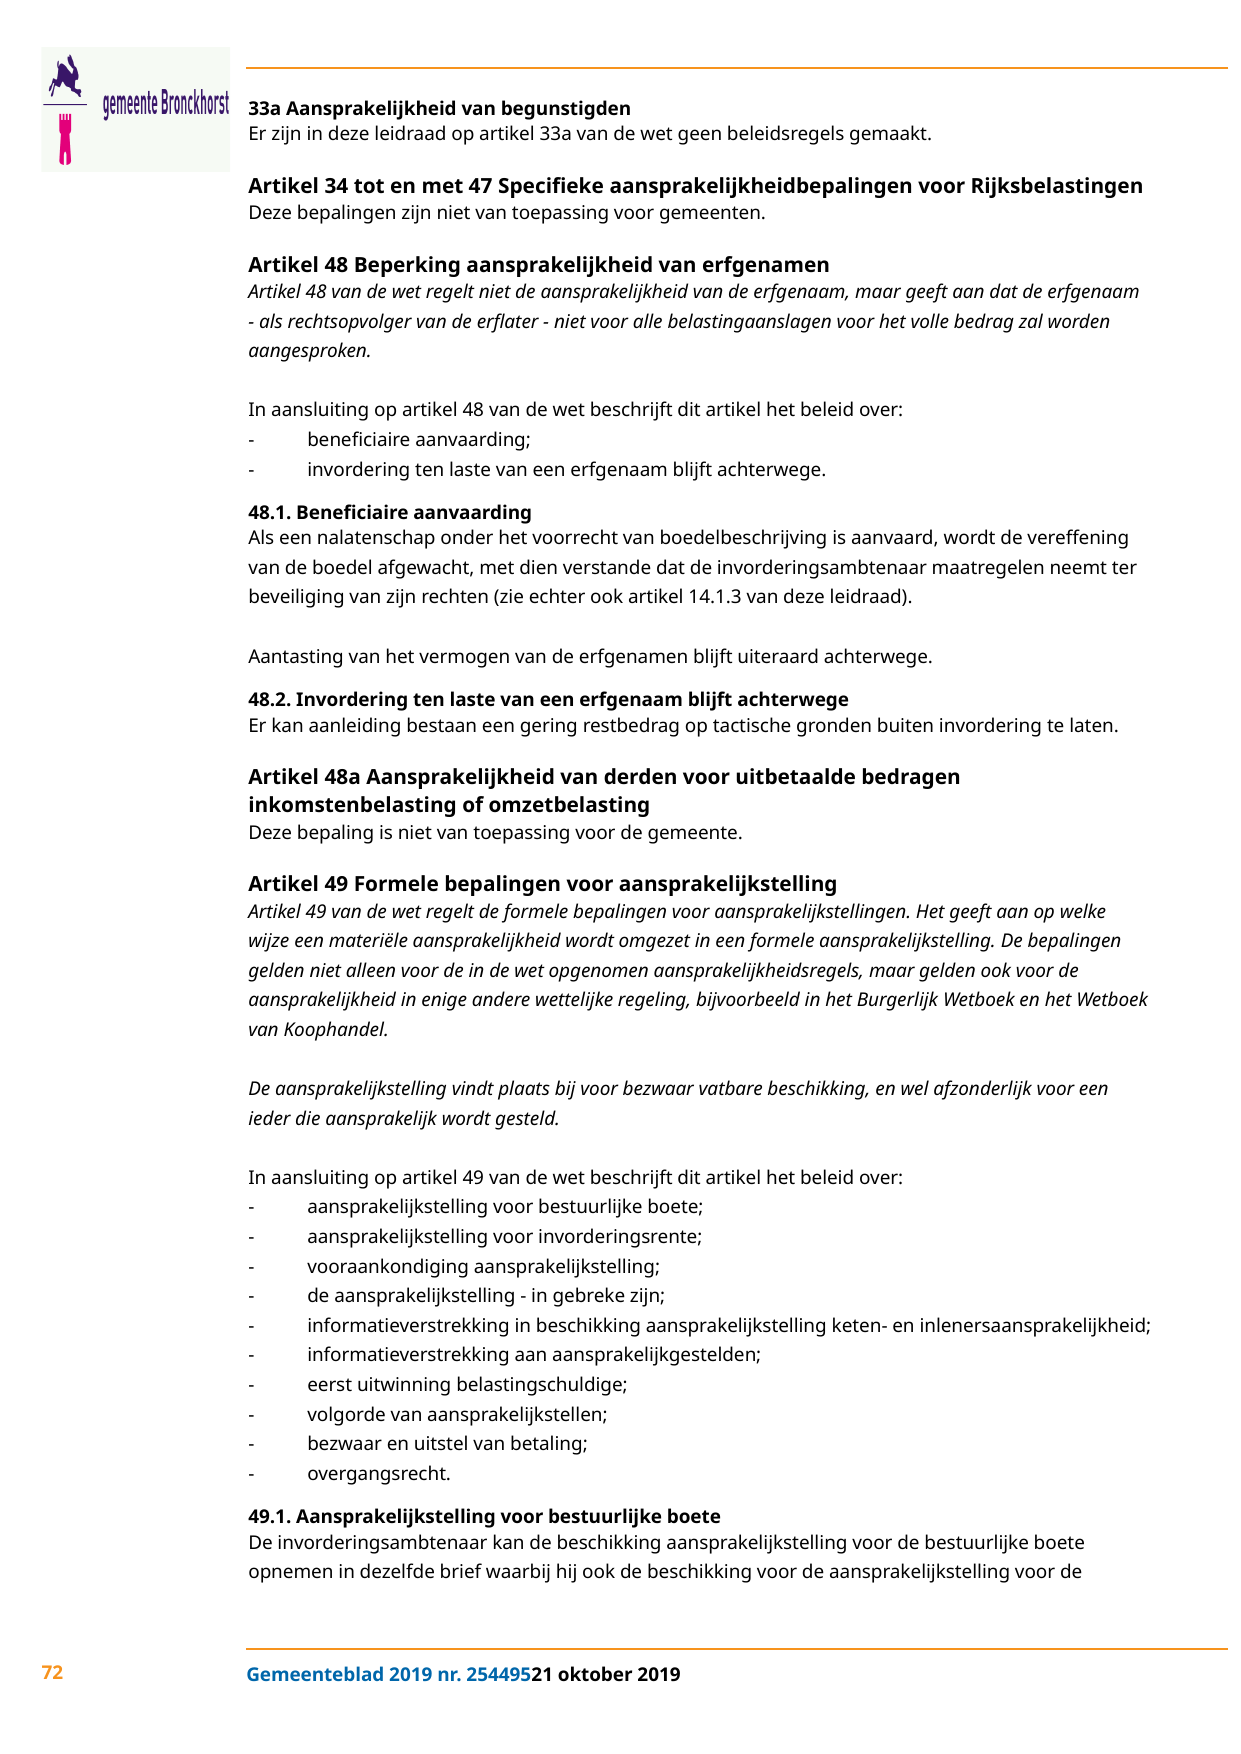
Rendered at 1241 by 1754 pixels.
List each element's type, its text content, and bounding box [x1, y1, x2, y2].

text In aansluiting op artikel 49 van de wet beschrijft dit artikel het beleid over: [248, 1164, 1152, 1190]
text Als een nalatenschap onder het voorrecht van boedelbeschrijving is aanvaard, wordt de vereffening van de boedel afgewacht, met dien verstande dat de invorderingsambtenaar maatregelen neemt ter beveiliging van zijn rechten (zie echter ook artikel 14.1.3 van deze leidraad). [248, 524, 1152, 609]
list overgangsrecht. [248, 1460, 1152, 1486]
text Artikel 49 Formele bepalingen voor aansprakelijkstelling [248, 869, 1152, 898]
list beneficiaire aanvaarding; [248, 426, 1152, 452]
text Er zijn in deze leidraad op artikel 33a van de wet geen beleidsregels gemaakt. [248, 121, 1152, 146]
list informatieverstrekking aan aansprakelijkgestelden; [248, 1342, 1152, 1367]
text 48.1. Beneficiaire aanvaarding [248, 499, 1152, 524]
text De invorderingsambtenaar kan de beschikking aansprakelijkstelling voor de bestuurlijke boete opnemen in dezelfde brief waarbij hij ook de beschikking voor de aansprakelijkstelling voor de [248, 1529, 1152, 1584]
text Aantasting van het vermogen van de erfgenamen blijft uiteraard achterwege. [248, 643, 1152, 669]
picture [41, 47, 231, 172]
text 33a Aansprakelijkheid van begunstigden [248, 95, 1152, 121]
list volgorde van aansprakelijkstellen; [248, 1401, 1152, 1427]
text De aansprakelijkstelling vindt plaats bij voor bezwaar vatbare beschikking, en wel afzonderlijk voor een ieder die aansprakelijk wordt gesteld. [248, 1075, 1152, 1131]
list bezwaar en uitstel van betaling; [248, 1430, 1152, 1456]
list invordering ten laste van een erfgenaam blijft achterwege. [248, 456, 1152, 481]
text Artikel 34 tot en met 47 Specifieke aansprakelijkheidbepalingen voor Rijksbelastingen [248, 171, 1152, 199]
text Artikel 48a Aansprakelijkheid van derden voor uitbetaalde bedragen inkomstenbelasting of omzetbelasting [248, 762, 1152, 819]
list vooraankondiging aansprakelijkstelling; [248, 1253, 1152, 1279]
text 49.1. Aansprakelijkstelling voor bestuurlijke boete [248, 1503, 1152, 1529]
text Artikel 48 Beperking aansprakelijkheid van erfgenamen [248, 250, 1152, 278]
text Artikel 48 van de wet regelt niet de aansprakelijkheid van de erfgenaam, maar geeft aan dat de erfgenaam - als rechtsopvolger van de erflater - niet voor alle belastingaanslagen voor het volle bedrag zal worden aangesproken. [248, 278, 1152, 363]
text Er kan aanleiding bestaan een gering restbedrag op tactische gronden buiten invordering te laten. [248, 712, 1152, 737]
list aansprakelijkstelling voor invorderingsrente; [248, 1223, 1152, 1249]
text In aansluiting op artikel 48 van de wet beschrijft dit artikel het beleid over: [248, 397, 1152, 422]
list informatieverstrekking in beschikking aansprakelijkstelling keten- en inlenersaansprakelijkheid; [248, 1312, 1152, 1338]
text Deze bepaling is niet van toepassing voor de gemeente. [248, 819, 1152, 845]
text Artikel 49 van de wet regelt de formele bepalingen voor aansprakelijkstellingen. Het geeft aan op welke wijze een materiële aansprakelijkheid wordt omgezet in een formele aansprakelijkstelling. De bepalingen gelden niet alleen voor de in de wet opgenomen aansprakelijkheidsregels, maar gelden ook voor de aansprakelijkheid in enige andere wettelijke regeling, bijvoorbeeld in het Burgerlijk Wetboek en het Wetboek van Koophandel. [248, 898, 1152, 1042]
list eerst uitwinning belastingschuldige; [248, 1371, 1152, 1397]
text Deze bepalingen zijn niet van toepassing voor gemeenten. [248, 199, 1152, 225]
text 48.2. Invordering ten laste van een erfgenaam blijft achterwege [248, 686, 1152, 712]
list aansprakelijkstelling voor bestuurlijke boete; [248, 1194, 1152, 1219]
list de aansprakelijkstelling - in gebreke zijn; [248, 1282, 1152, 1308]
